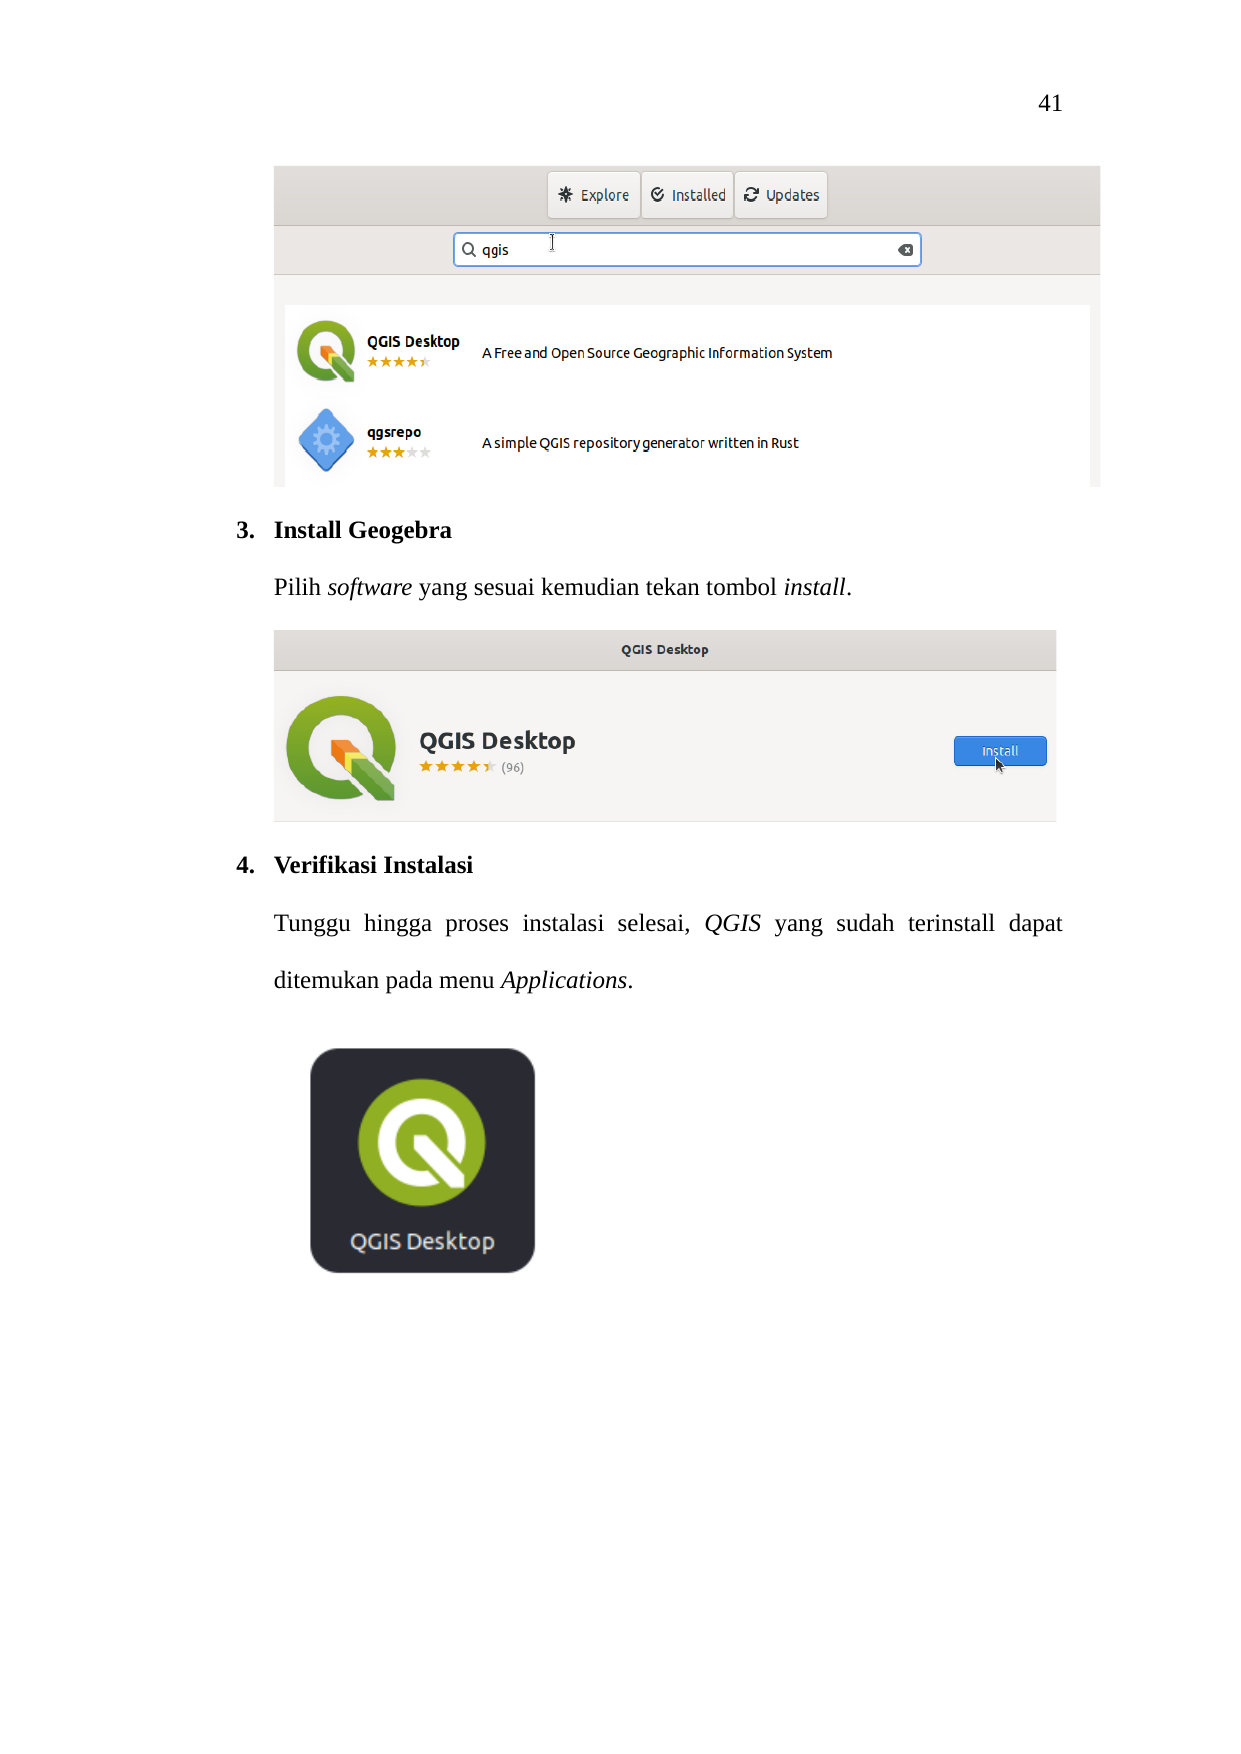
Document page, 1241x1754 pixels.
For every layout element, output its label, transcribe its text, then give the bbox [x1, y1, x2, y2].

picture [273, 1022, 576, 1292]
list Verifikasi Instalasi [236, 850, 1063, 879]
list Pilih software yang sesuai kemudian tekan tombol install. [236, 572, 1063, 601]
list Install Geogebra [236, 515, 1063, 544]
picture [273, 165, 1101, 487]
list Tunggu hingga proses instalasi selesai, QGIS yang sudah terinstall dapat ditemukan pada menu Applications. [236, 908, 1063, 994]
picture [273, 630, 1057, 822]
